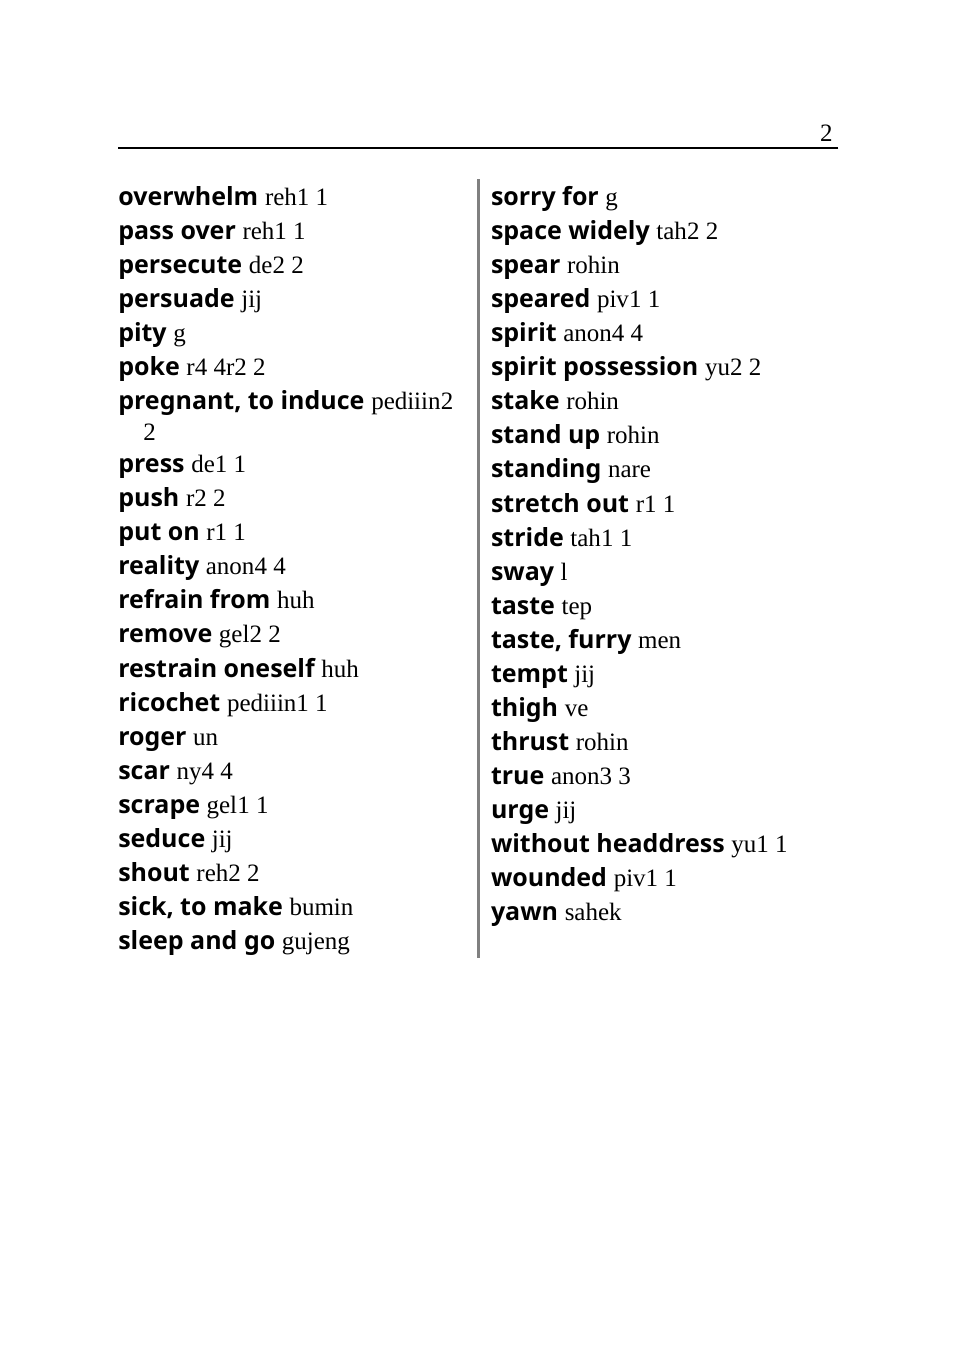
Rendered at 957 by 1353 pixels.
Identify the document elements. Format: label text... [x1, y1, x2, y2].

text yawn sahek [491, 894, 838, 928]
text space widely tah2 2 [491, 213, 838, 247]
text scrape gel1 1 [118, 786, 466, 821]
text spirit possession yu2 2 [491, 349, 838, 383]
text remove gel2 2 [118, 616, 466, 650]
text seduce jij [118, 821, 466, 854]
text sorry for g [491, 179, 838, 213]
text urge jij [491, 792, 838, 826]
text persuade jij [118, 281, 466, 315]
text wounded piv1 1 [491, 860, 838, 894]
text pity g [118, 315, 466, 349]
text reality anon4 4 [118, 548, 466, 582]
text sleep and go gujeng [118, 923, 466, 957]
text taste tep [491, 587, 838, 621]
text refrain from huh [118, 582, 466, 616]
text true anon3 3 [491, 758, 838, 792]
text shout reh2 2 [118, 854, 466, 889]
text restrain oneself huh [118, 650, 466, 684]
text taste, furry men [491, 621, 838, 656]
text stake rohin [491, 383, 838, 417]
text scar ny4 4 [118, 752, 466, 786]
text stride tah1 1 [491, 519, 838, 553]
text pregnant, to induce pediiin2 2 [118, 383, 466, 446]
text pass over reh1 1 [118, 213, 466, 247]
text standing nare [491, 451, 838, 485]
text sick, to make bumin [118, 889, 466, 923]
text push r2 2 [118, 480, 466, 514]
text spear rohin [491, 247, 838, 281]
text sway l [491, 553, 838, 587]
text tempt jij [491, 656, 838, 689]
text speared piv1 1 [491, 281, 838, 315]
text stand up rohin [491, 417, 838, 451]
text overwhelm reh1 1 [118, 179, 466, 213]
text ricochet pediiin1 1 [118, 684, 466, 718]
text thigh ve [491, 689, 838, 724]
text put on r1 1 [118, 514, 466, 548]
text press de1 1 [118, 446, 466, 480]
text spirit anon4 4 [491, 315, 838, 349]
text without headdress yu1 1 [491, 826, 838, 860]
text thrust rohin [491, 724, 838, 758]
text poke r4 4r2 2 [118, 349, 466, 383]
text roger un [118, 718, 466, 752]
text persecute de2 2 [118, 247, 466, 281]
text stretch out r1 1 [491, 485, 838, 519]
